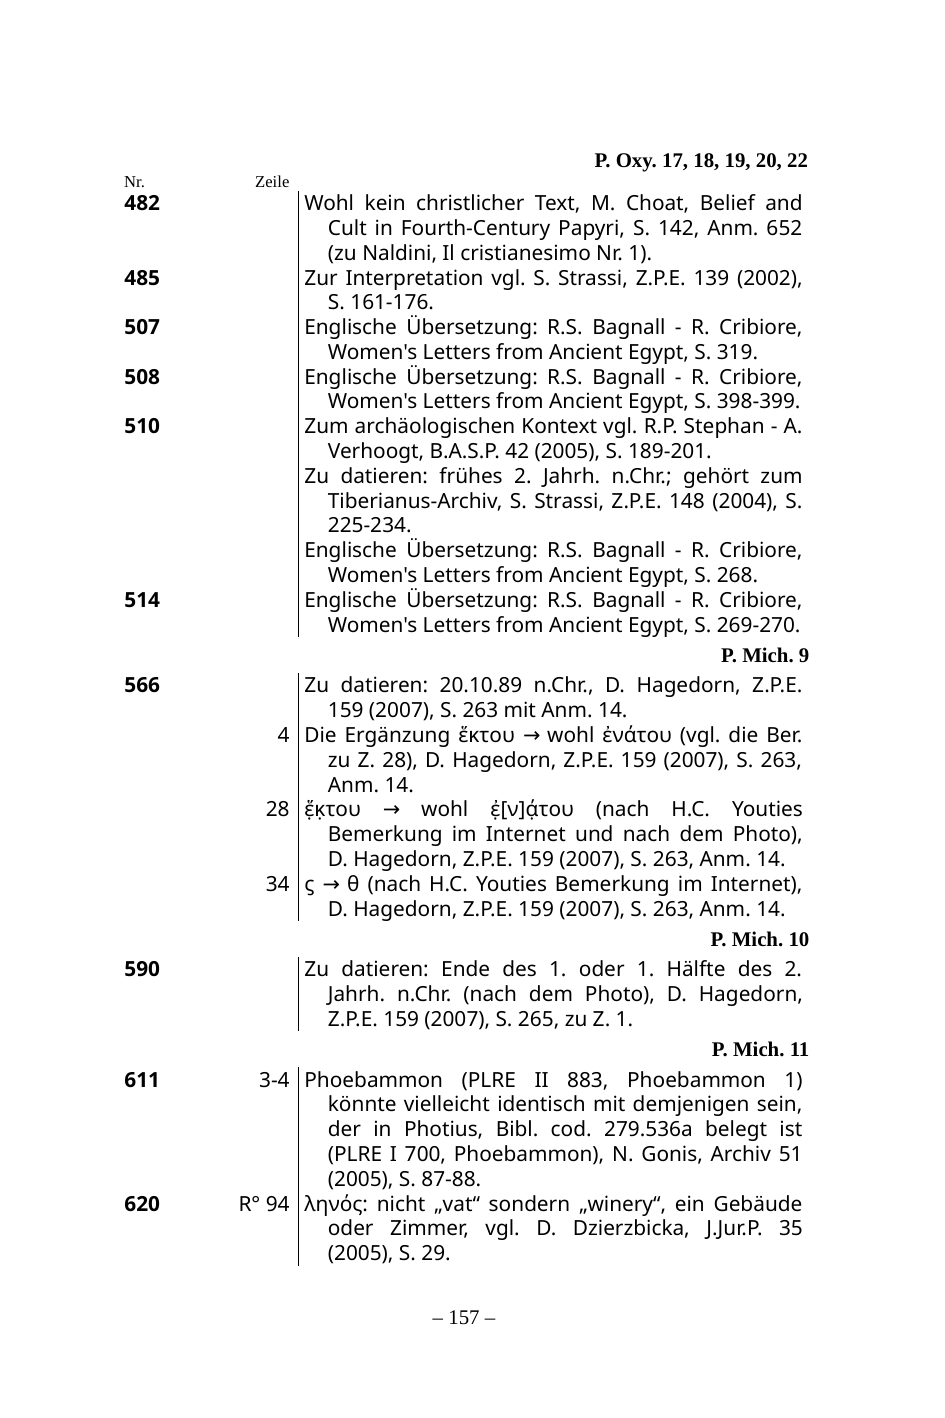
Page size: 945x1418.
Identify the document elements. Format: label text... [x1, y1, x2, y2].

table_header Zu datieren: Ende des 1. oder 1. Hälfte des 2. Jahrh. n.Chr. (nach dem Photo), D. Hagedorn, Z.P.E. 159 (2007), S. 265, zu Z. 1. [299, 957, 809, 1031]
table_cell [118, 871, 207, 921]
table_cell ἕ̣κ̣του → wohl ἐ̣[ν]ά̣του (nach H.C. Youties Bemerkung im Internet und nach dem Photo), D. Hagedorn, Z.P.E. 159 (2007), S. 263, Anm. 14. [299, 797, 809, 871]
table_header Zu datieren: 20.10.89 n.Chr., D. Hagedorn, Z.P.E. 159 (2007), S. 263 mit Anm. 14. [299, 673, 809, 723]
table_cell [118, 797, 207, 871]
table_cell Englische Übersetzung: R.S. Bagnall - R. Cribiore, Women's Letters from Ancient Egypt, S. 269-270. [299, 588, 809, 637]
table_cell [118, 538, 298, 587]
table_cell 510 [118, 414, 298, 463]
table_cell ϛ → θ (nach H.C. Youties Bemerkung im Internet), D. Hagedorn, Z.P.E. 159 (2007), S. 263, Anm. 14. [299, 871, 809, 921]
table_header 3-4 [207, 1067, 298, 1191]
table_cell R° 94 [207, 1191, 298, 1266]
table_cell Englische Übersetzung: R.S. Bagnall - R. Cribiore, Women's Letters from Ancient Egypt, S. 319. [299, 315, 809, 364]
table_cell Englische Übersetzung: R.S. Bagnall - R. Cribiore, Women's Letters from Ancient Egypt, S. 398-399. [299, 364, 809, 414]
table_cell Englische Übersetzung: R.S. Bagnall - R. Cribiore, Women's Letters from Ancient Egypt, S. 268. [299, 538, 809, 587]
table_cell ληνός: nicht „vat“ sondern „winery“, ein Gebäude oder Zimmer, vgl. D. Dzierzbicka, J.Jur.P. 35 (2005), S. 29. [299, 1191, 809, 1266]
table_cell Zu datieren: frühes 2. Jahrh. n.Chr.; gehört zum Tiberianus-Archiv, S. Strassi, Z.P.E. 148 (2004), S. 225-234. [299, 464, 809, 538]
table_cell 28 [207, 797, 298, 871]
table_cell 485 [118, 265, 298, 315]
subtitle P. Mich. 10 [118, 927, 809, 951]
table_cell 4 [207, 723, 298, 797]
table_cell 482 [118, 191, 298, 265]
table_cell Zur Interpretation vgl. S. Strassi, Z.P.E. 139 (2002), S. 161-176. [299, 265, 809, 315]
table_cell 620 [118, 1191, 207, 1266]
table_cell 507 [118, 315, 298, 364]
table_header 590 [118, 957, 298, 1031]
table_cell 514 [118, 588, 298, 637]
table_cell Wohl kein christlicher Text, M. Choat, Belief and Cult in Fourth-Century Papyri, S. 142, Anm. 652 (zu Naldini, Il cristianesimo Nr. 1). [299, 191, 809, 265]
table_header 566 [118, 673, 298, 723]
table_cell Zum archäologischen Kontext vgl. R.P. Stephan - A. Verhoogt, B.A.S.P. 42 (2005), S. 189-201. [299, 414, 809, 463]
table_header Phoebammon (PLRE II 883, Phoebammon 1) könnte vielleicht identisch mit demjenigen sein, der in Photius, Bibl. cod. 279.536a belegt ist (PLRE I 700, Phoebammon), N. Gonis, Archiv 51 (2005), S. 87-88. [299, 1067, 809, 1191]
table_header 611 [118, 1067, 207, 1191]
subtitle P. Mich. 11 [118, 1037, 809, 1061]
table_cell Die Ergänzung ἕκτου → wohl ἐνάτου (vgl. die Ber. zu Z. 28), D. Hagedorn, Z.P.E. 159 (2007), S. 263, Anm. 14. [299, 723, 809, 797]
table_cell 508 [118, 364, 298, 414]
table_cell 34 [207, 871, 298, 921]
table_cell [118, 723, 207, 797]
subtitle P. Mich. 9 [118, 643, 809, 667]
table_cell [118, 464, 298, 538]
